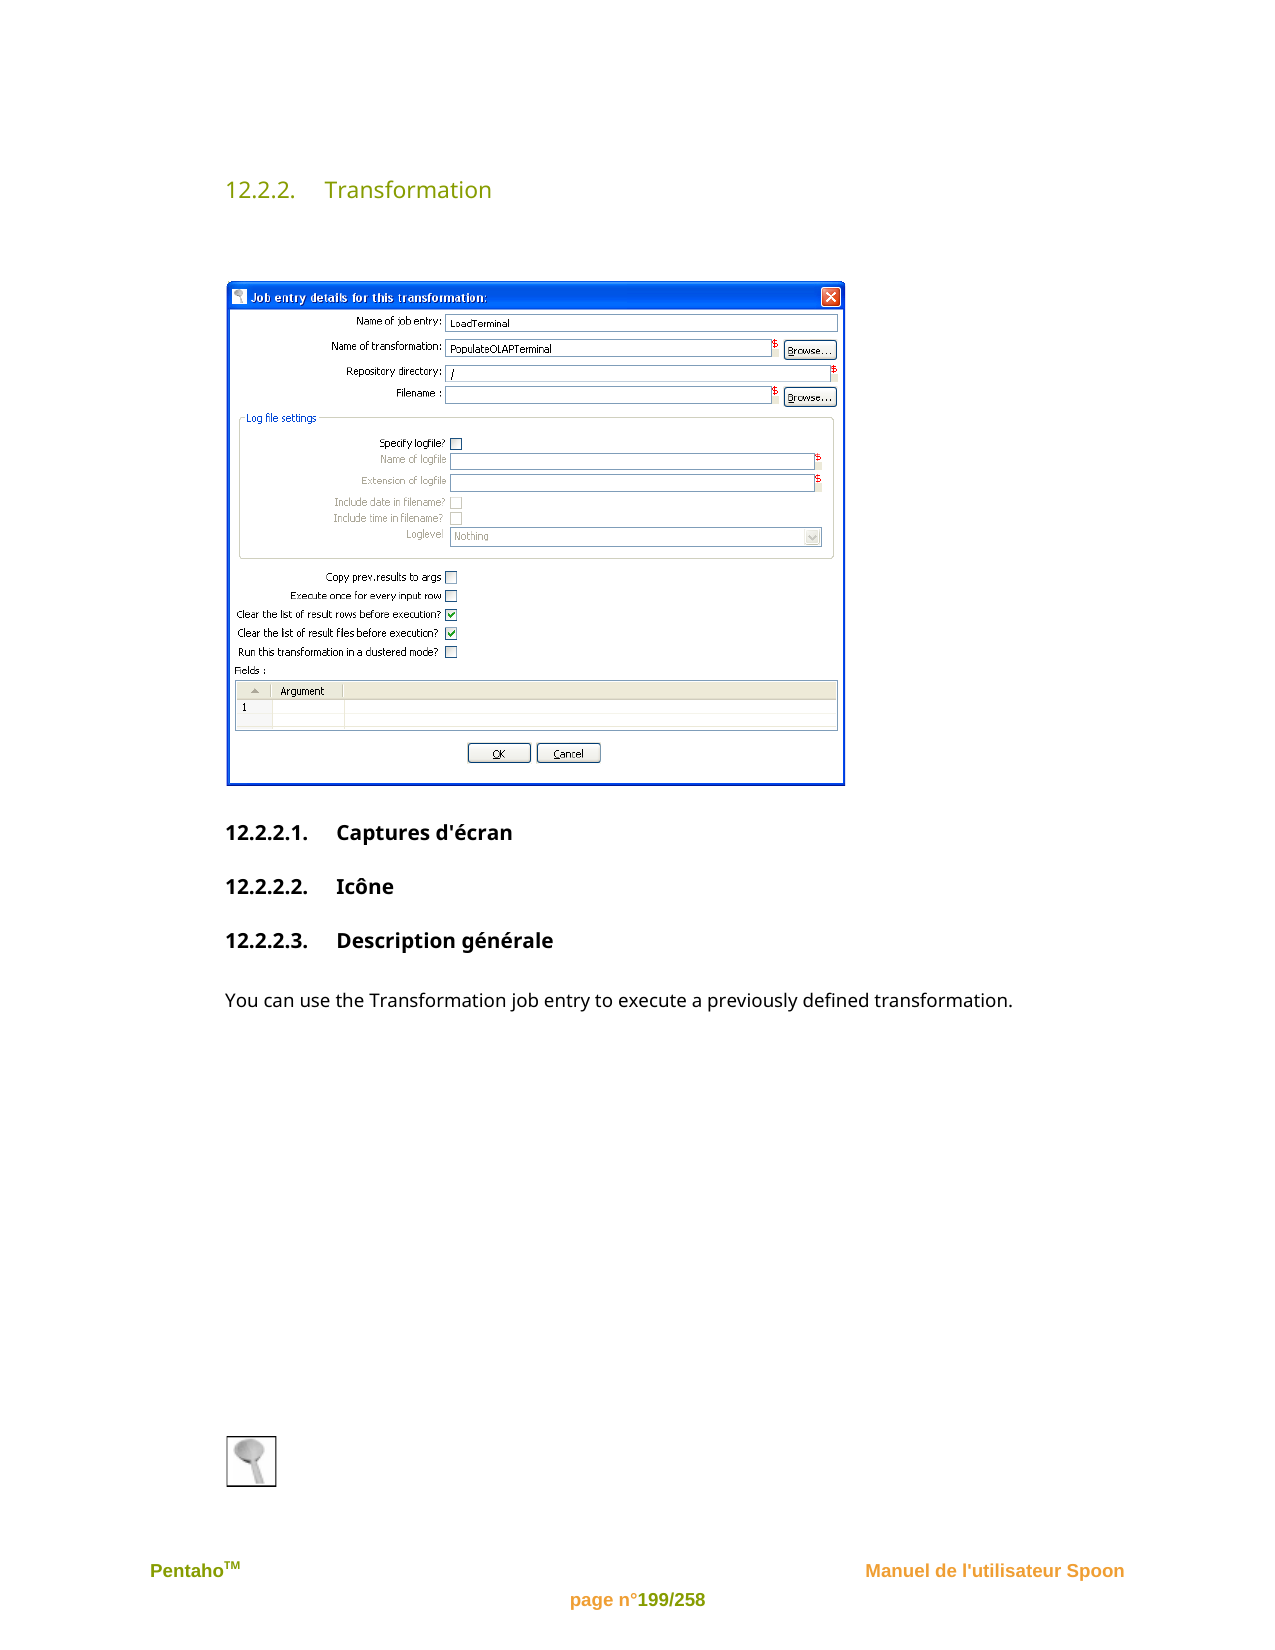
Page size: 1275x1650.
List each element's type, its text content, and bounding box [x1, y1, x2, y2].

subtitle Description générale [225, 925, 1125, 954]
picture [226, 1436, 277, 1487]
subtitle Transformation [225, 175, 1125, 204]
subtitle Icône [225, 871, 1125, 900]
subtitle Captures d'écran [225, 229, 1125, 846]
text You can use the Transformation job entry to execute a previously defined transformation. [225, 984, 1125, 1013]
picture [226, 281, 846, 786]
